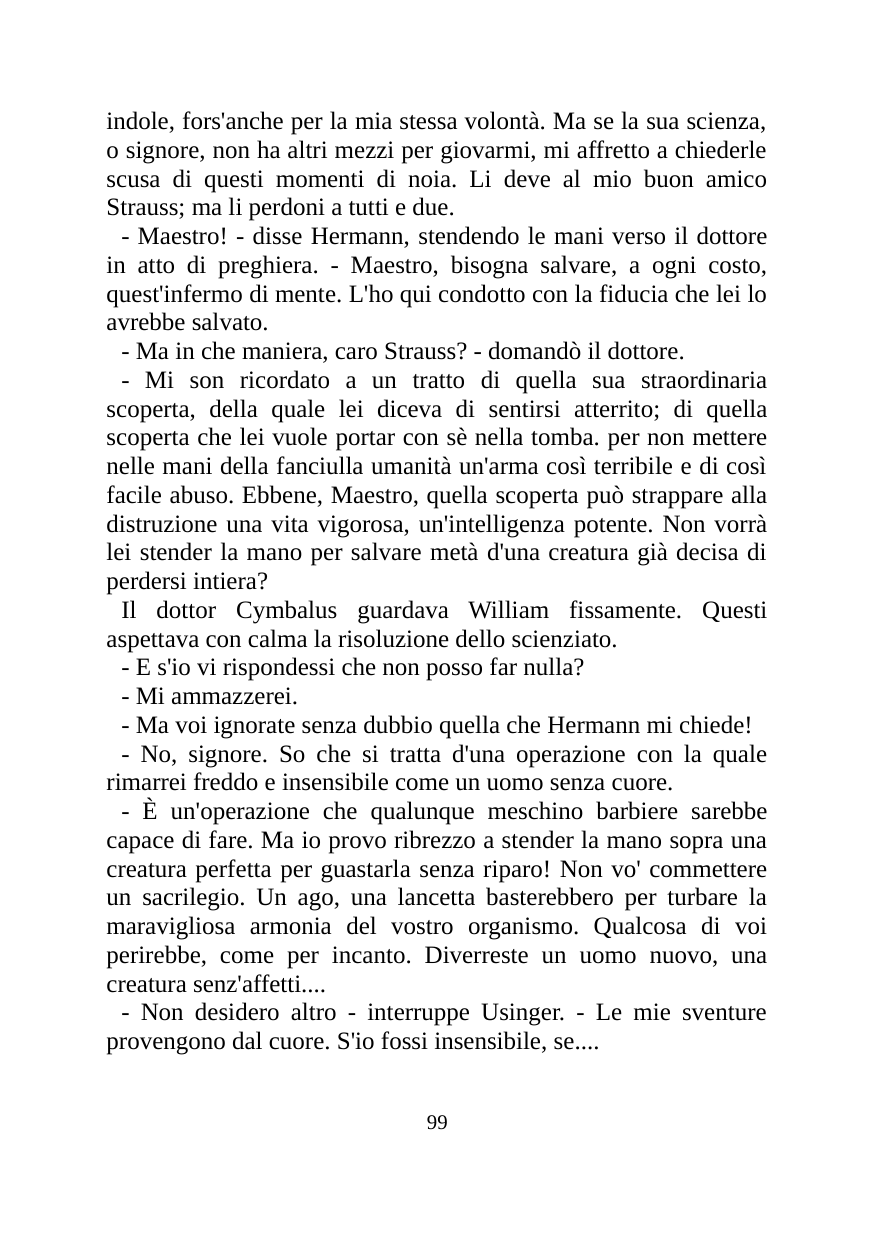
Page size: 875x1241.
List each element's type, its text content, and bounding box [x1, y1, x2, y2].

text - E s'io vi rispondessi che non posso far nulla? [106, 652, 768, 681]
text - Ma in che maniera, caro Strauss? - domandò il dottore. [106, 336, 768, 365]
text Il dottor Cymbalus guardava William fissamente. Questi aspettava con calma la risoluzione dello scienziato. [106, 595, 768, 652]
text - No, signore. So che si tratta d'una operazione con la quale rimarrei freddo e insensibile come un uomo senza cuore. [106, 739, 768, 796]
text - Maestro! - disse Hermann, stendendo le mani verso il dottore in atto di preghiera. - Maestro, bisogna salvare, a ogni costo, quest'infermo di mente. L'ho qui condotto con la fiducia che lei lo avrebbe salvato. [106, 221, 768, 336]
text - Mi son ricordato a un tratto di quella sua straordinaria scoperta, della quale lei diceva di sentirsi atterrito; di quella scoperta che lei vuole portar con sè nella tomba. per non mettere nelle mani della fanciulla umanità un'arma così terribile e di così facile abuso. Ebbene, Maestro, quella scoperta può strappare alla distruzione una vita vigorosa, un'intelligenza potente. Non vorrà lei stender la mano per salvare metà d'una creatura già decisa di perdersi intiera? [106, 365, 768, 595]
text - Ma voi ignorate senza dubbio quella che Hermann mi chiede! [106, 710, 768, 739]
text indole, fors'anche per la mia stessa volontà. Ma se la sua scienza, o signore, non ha altri mezzi per giovarmi, mi affretto a chiederle scusa di questi momenti di noia. Li deve al mio buon amico Strauss; ma li perdoni a tutti e due. [106, 106, 768, 221]
text - È un'operazione che qualunque meschino barbiere sarebbe capace di fare. Ma io provo ribrezzo a stender la mano sopra una creatura perfetta per guastarla senza riparo! Non vo' commettere un sacrilegio. Un ago, una lancetta basterebbero per turbare la maravigliosa armonia del vostro organismo. Qualcosa di voi perirebbe, come per incanto. Diverreste un uomo nuovo, una creatura senz'affetti.... [106, 796, 768, 997]
text - Mi ammazzerei. [106, 681, 768, 710]
text - Non desidero altro - interruppe Usinger. - Le mie sventure provengono dal cuore. S'io fossi insensibile, se.... [106, 997, 768, 1055]
